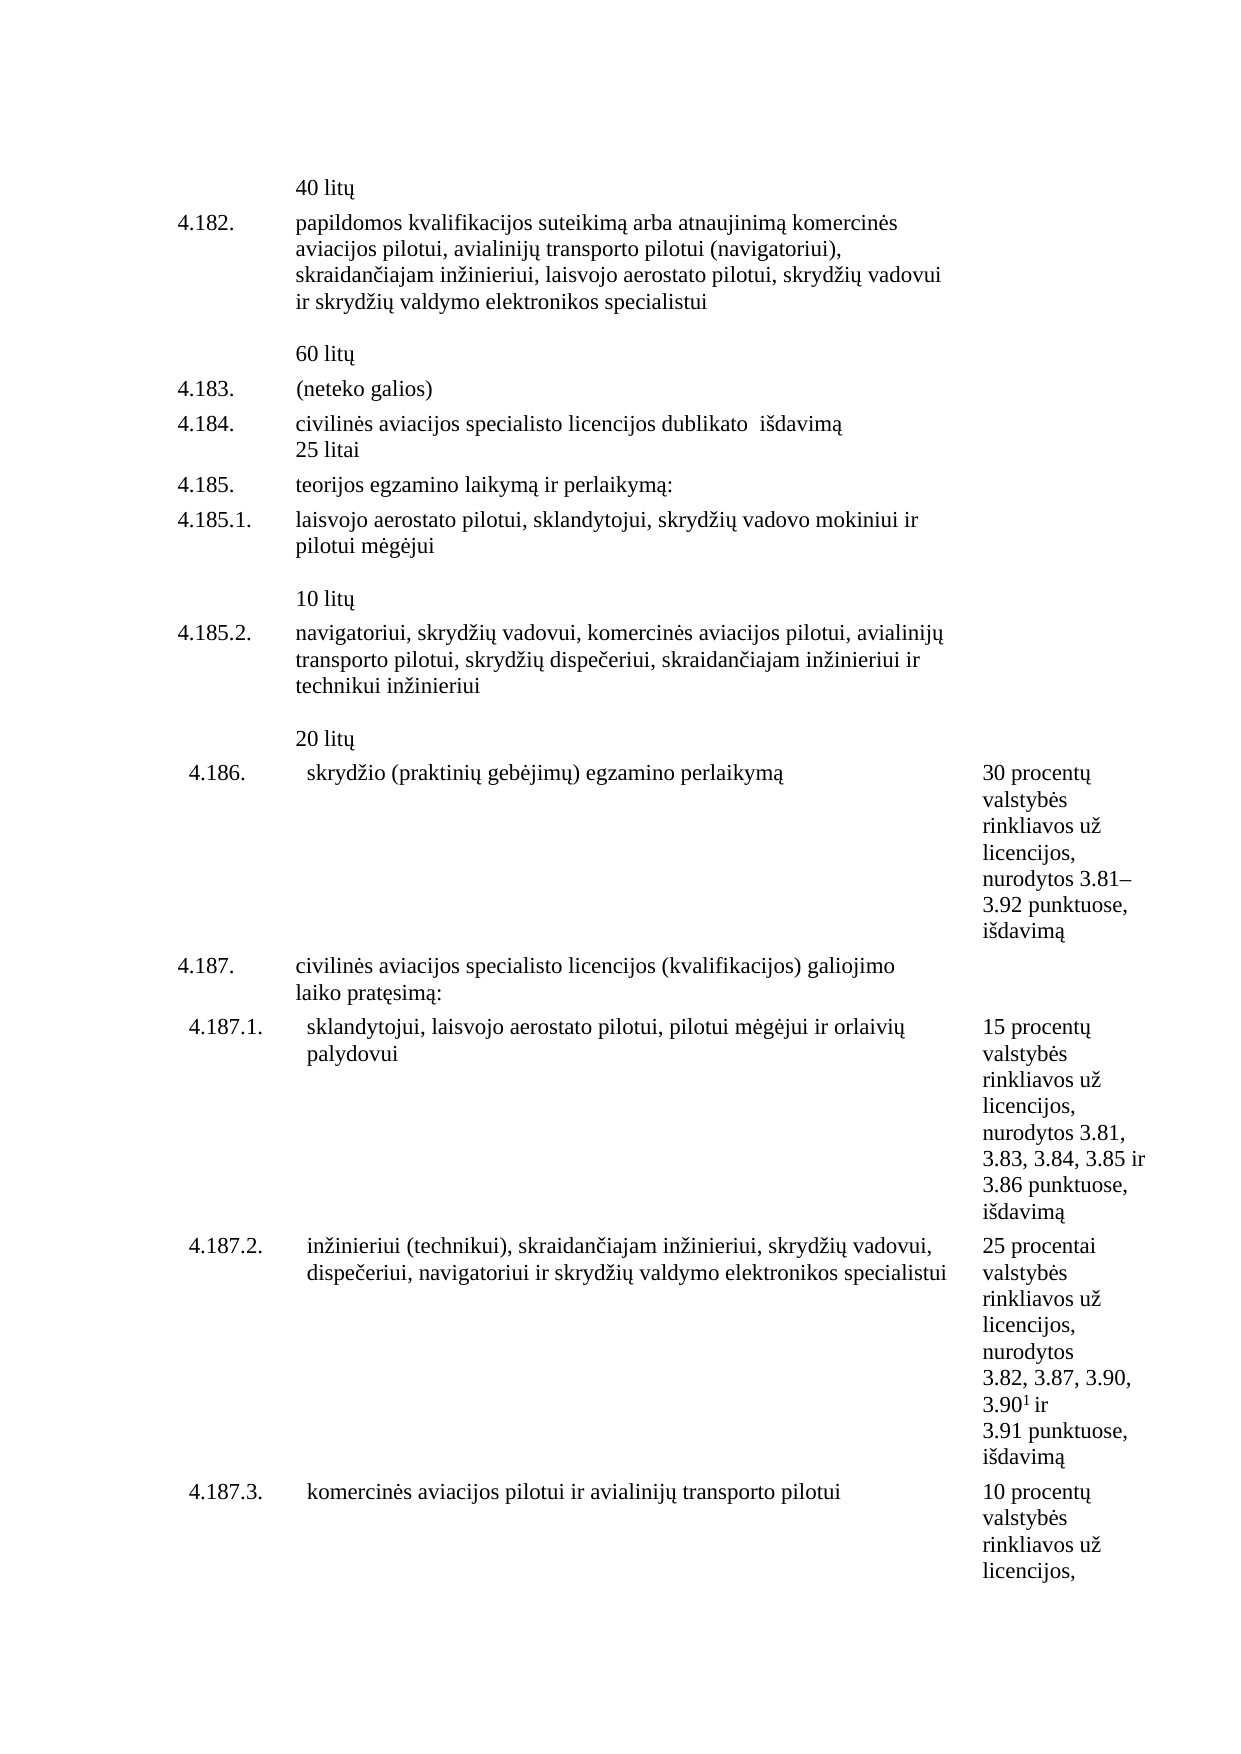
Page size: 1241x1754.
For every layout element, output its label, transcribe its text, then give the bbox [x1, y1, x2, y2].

table_cell inžinieriui (technikui), skraidančiajam inžinieriui, skrydžių vadovui, dispečeriui, navigatoriui ir skrydžių valdymo elektronikos specialistui [295, 1233, 971, 1478]
table_header skrydžio (praktinių gebėjimų) egzamino perlaikymą [295, 760, 971, 952]
table_cell 10 procentų valstybės rinkliavos už licencijos, [971, 1478, 1163, 1583]
text 4.182. papildomos kvalifikacijos suteikimą arba atnaujinimą komercinės aviacijos pilotui, avialinijų transporto pilotui (navigatoriui), skraidančiajam inžinieriui, laisvojo aerostato pilotui, skrydžių vadovui ir skrydžių valdymo elektronikos specialistui 60 litų [177, 209, 945, 367]
table_cell 4.187.3. [177, 1478, 295, 1583]
table_header 4.187.1. [177, 1013, 295, 1232]
table_header 15 procentų valstybės rinkliavos už licencijos, nurodytos 3.81, 3.83, 3.84, 3.85 ir 3.86 punktuose, išdavimą [971, 1013, 1163, 1232]
text 4.187. civilinės aviacijos specialisto licencijos (kvalifikacijos) galiojimo laiko pratęsimą: [177, 952, 945, 1005]
text 40 litų [177, 148, 945, 200]
table_cell komercinės aviacijos pilotui ir avialinijų transporto pilotui [295, 1478, 971, 1583]
text 4.185.1. laisvojo aerostato pilotui, sklandytojui, skrydžių vadovo mokiniui ir pilotui mėgėjui 10 litų [177, 506, 945, 611]
text 4.185.2. navigatoriui, skrydžių vadovui, komercinės aviacijos pilotui, avialinijų transporto pilotui, skrydžių dispečeriui, skraidančiajam inžinieriui ir technikui inžinieriui 20 litų [177, 619, 945, 751]
table_header 4.186. [177, 760, 295, 952]
table_cell 4.187.2. [177, 1233, 295, 1478]
list (neteko galios) [177, 375, 945, 402]
table_header 30 procentų valstybės rinkliavos už licencijos, nurodytos 3.81–3.92 punktuose, išdavimą [971, 760, 1163, 952]
table_header sklandytojui, laisvojo aerostato pilotui, pilotui mėgėjui ir orlaivių palydovui [295, 1013, 971, 1232]
text 4.185. teorijos egzamino laikymą ir perlaikymą: [177, 471, 945, 497]
text 4.184. civilinės aviacijos specialisto licencijos dublikato išdavimą 25 litai [177, 410, 945, 463]
table_cell 25 procentai valstybės rinkliavos už licencijos, nurodytos 3.82, 3.87, 3.90, 3.901 ir 3.91 punktuose, išdavimą [971, 1233, 1163, 1478]
